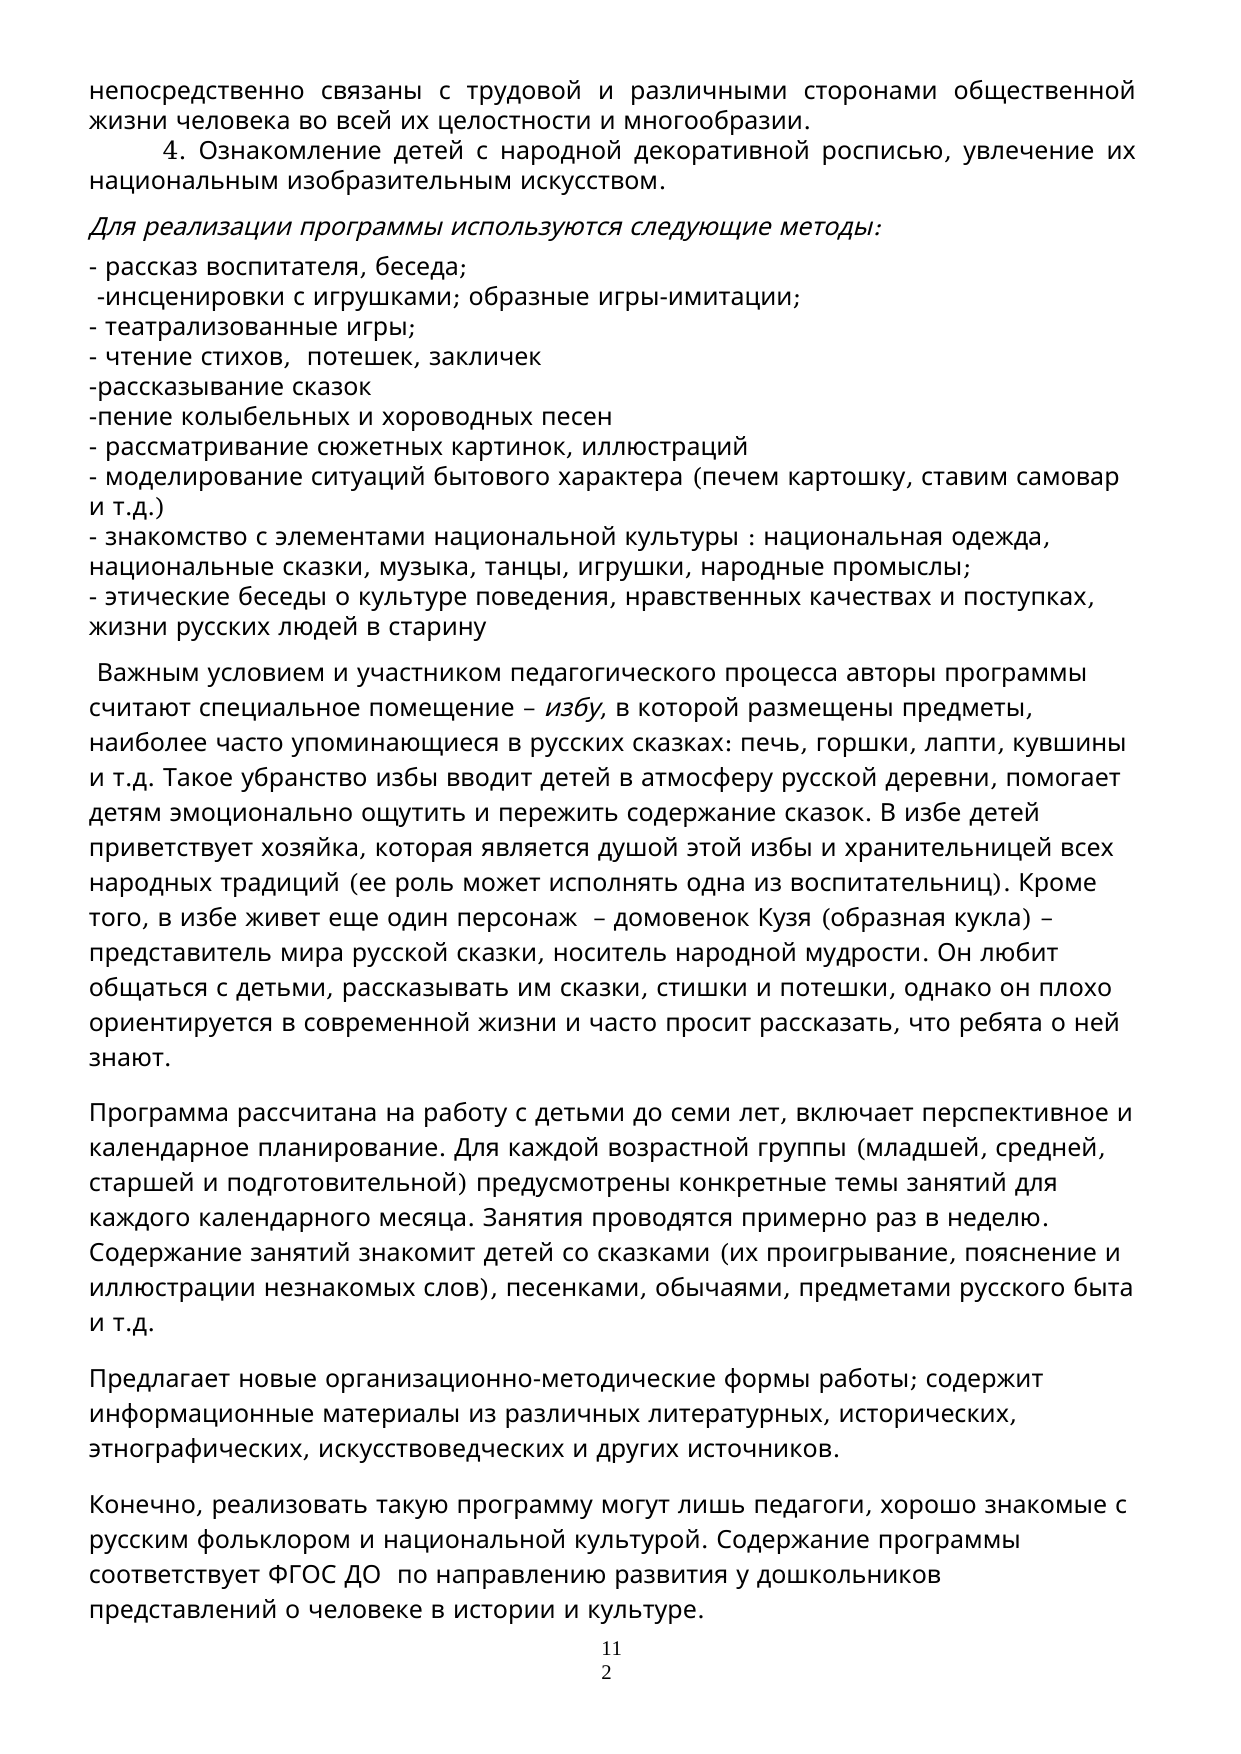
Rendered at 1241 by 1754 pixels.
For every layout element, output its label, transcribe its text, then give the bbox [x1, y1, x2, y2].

text Важным условием и участником педагогического процесса авторы программы считают специальное помещение – избу, в которой размещены предметы, наиболее часто упоминающиеся в русских сказках: печь, горшки, лапти, кувшины и т.д. Такое убранство избы вводит детей в атмосферу русской деревни, помогает детям эмоционально ощутить и пережить содержание сказок. В избе детей приветствует хозяйка, которая является душой этой избы и хранительницей всех народных традиций (ее роль может исполнять одна из воспитательниц). Кроме того, в избе живет еще один персонаж – домовенок Кузя (образная кукла) – представитель мира русской сказки, носитель народной мудрости. Он любит общаться с детьми, рассказывать им сказки, стишки и потешки, однако он плохо ориентируется в современной жизни и часто просит рассказать, что ребята о ней знают. [89, 651, 1137, 1071]
text Для реализации программы используются следующие методы: [89, 205, 1137, 240]
text - моделирование ситуаций бытового характера (печем картошку, ставим самовар и т.д.) [89, 461, 1137, 521]
text - рассказ воспитателя, беседа; [89, 251, 1137, 281]
text - этические беседы о культуре поведения, нравственных качествах и поступках, жизни русских людей в старину [89, 581, 1137, 641]
text Программа рассчитана на работу с детьми до семи лет, включает перспективное и календарное планирование. Для каждой возрастной группы (младшей, средней, старшей и подготовительной) предусмотрены конкретные темы занятий для каждого календарного месяца. Занятия проводятся примерно раз в неделю. Содержание занятий знакомит детей со сказками (их проигрывание, пояснение и иллюстрации незнакомых слов), песенками, обычаями, предметами русского быта и т.д. [89, 1092, 1137, 1337]
text - театрализованные игры; [89, 311, 1137, 341]
text непосредственно связаны с трудовой и различными сторонами общественной жизни человека во всей их целостности и многообразии. [89, 75, 1137, 135]
text Предлагает новые организационно-методические формы работы; содержит информационные материалы из различных литературных, исторических, этнографических, искусствоведческих и других источников. [89, 1358, 1137, 1463]
text - знакомство с элементами национальной культуры : национальная одежда, национальные сказки, музыка, танцы, игрушки, народные промыслы; [89, 521, 1137, 581]
text -инсценировки с игрушками; образные игры-имитации; [89, 281, 1137, 311]
text -пение колыбельных и хороводных песен [89, 401, 1137, 431]
text 4. Ознакомление детей с народной декоративной росписью, увлечение их национальным изобразительным искусством. [89, 135, 1137, 195]
text Конечно, реализовать такую программу могут лишь педагоги, хорошо знакомые с русским фольклором и национальной культурой. Содержание программы соответствует ФГОС ДО по направлению развития у дошкольников представлений о человеке в истории и культуре. [89, 1484, 1137, 1624]
text -рассказывание сказок [89, 371, 1137, 401]
text - чтение стихов, потешек, закличек [89, 341, 1137, 371]
text - рассматривание сюжетных картинок, иллюстраций [89, 431, 1137, 461]
